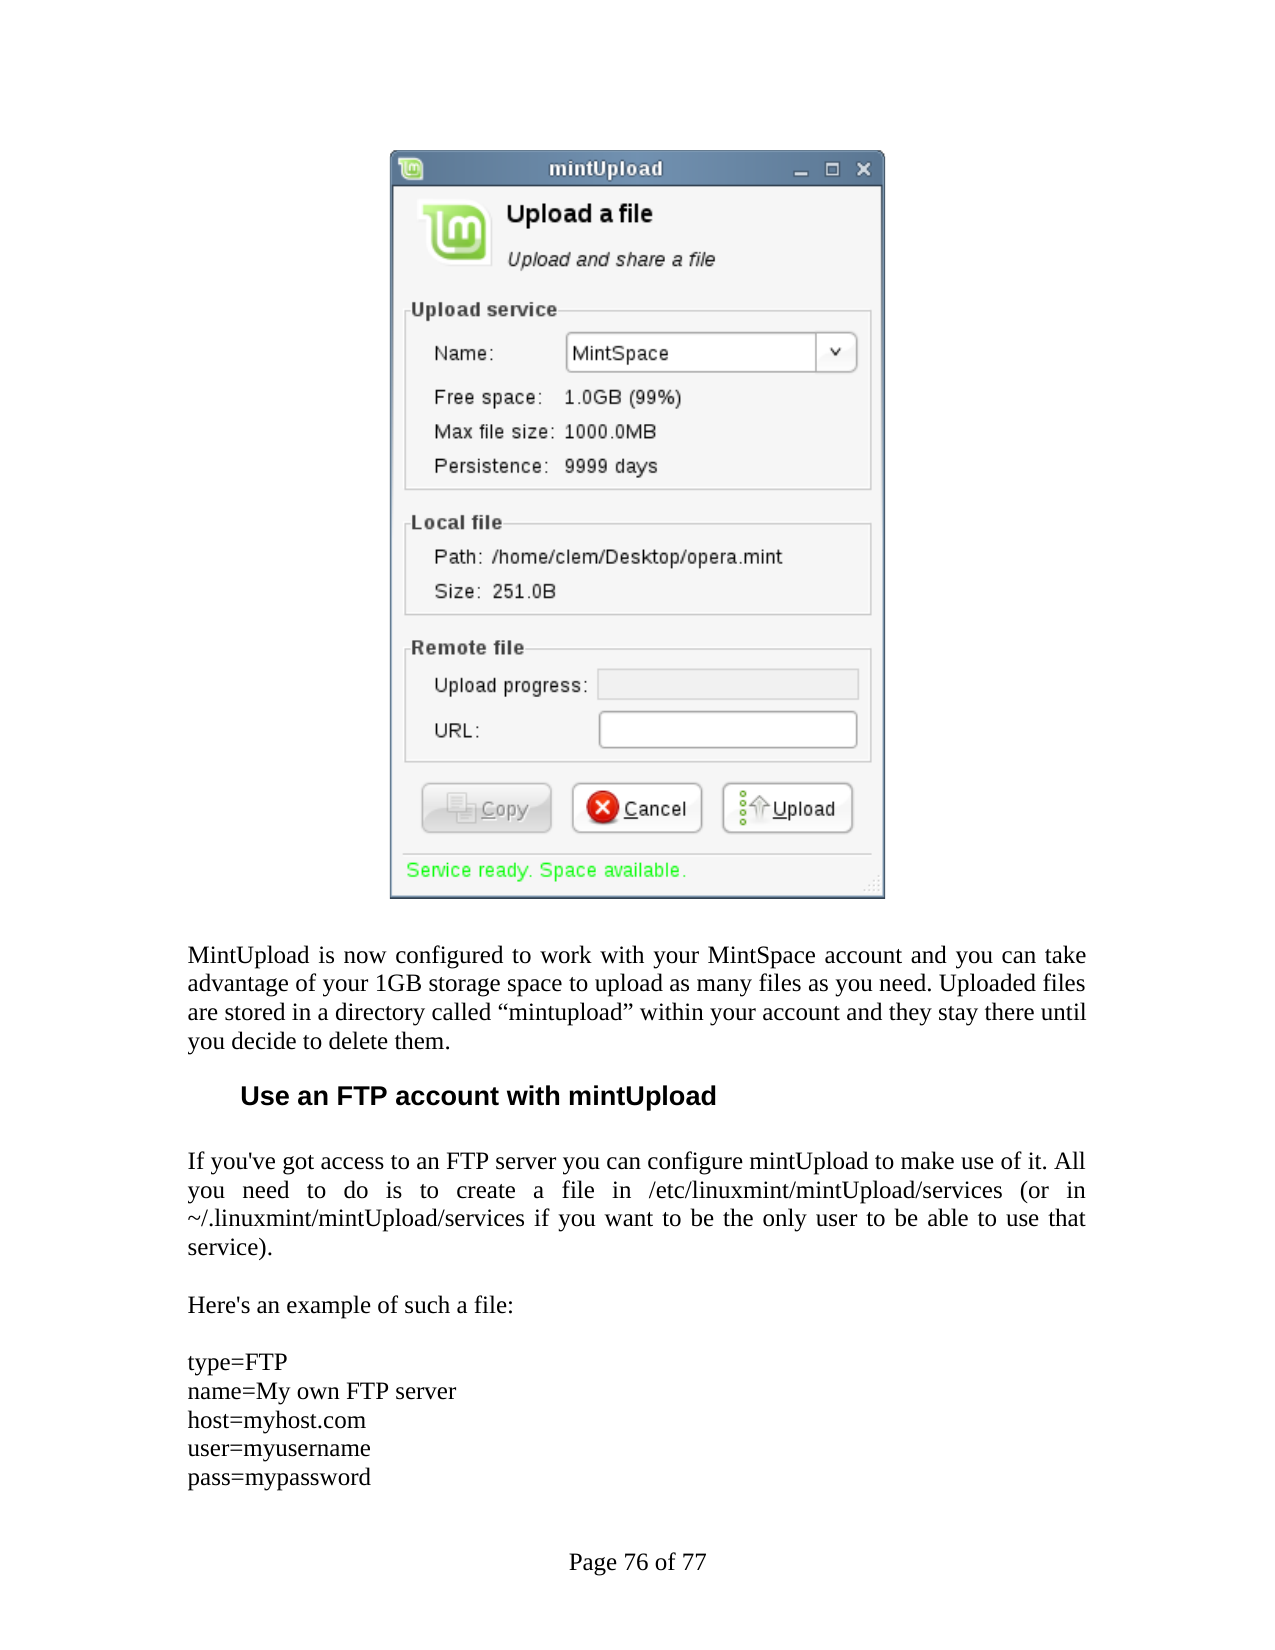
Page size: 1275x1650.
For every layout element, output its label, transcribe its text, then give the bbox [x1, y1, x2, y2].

text user=myusername [187, 1433, 1087, 1462]
subtitle Use an FTP account with mintUpload [187, 1080, 1087, 1111]
text Here's an example of such a file: [187, 1290, 1087, 1318]
text host=myhost.com [187, 1405, 1087, 1433]
text pass=mypassword [187, 1462, 1087, 1491]
text If you've got access to an FTP server you can configure mintUpload to make use of it. All you need to do is to create a file in /etc/linuxmint/mintUpload/services (or in ~/.linuxmint/mintUpload/services if you want to be the only user to be able to use that service). [187, 1146, 1087, 1261]
text type=FTP [187, 1347, 1087, 1376]
text name=My own FTP server [187, 1376, 1087, 1405]
picture [389, 150, 886, 899]
text MintUpload is now configured to work with your MintSpace account and you can take advantage of your 1GB storage space to upload as many files as you need. Uploaded files are stored in a directory called “mintupload” within your account and they stay there until you decide to delete them. [187, 940, 1087, 1055]
